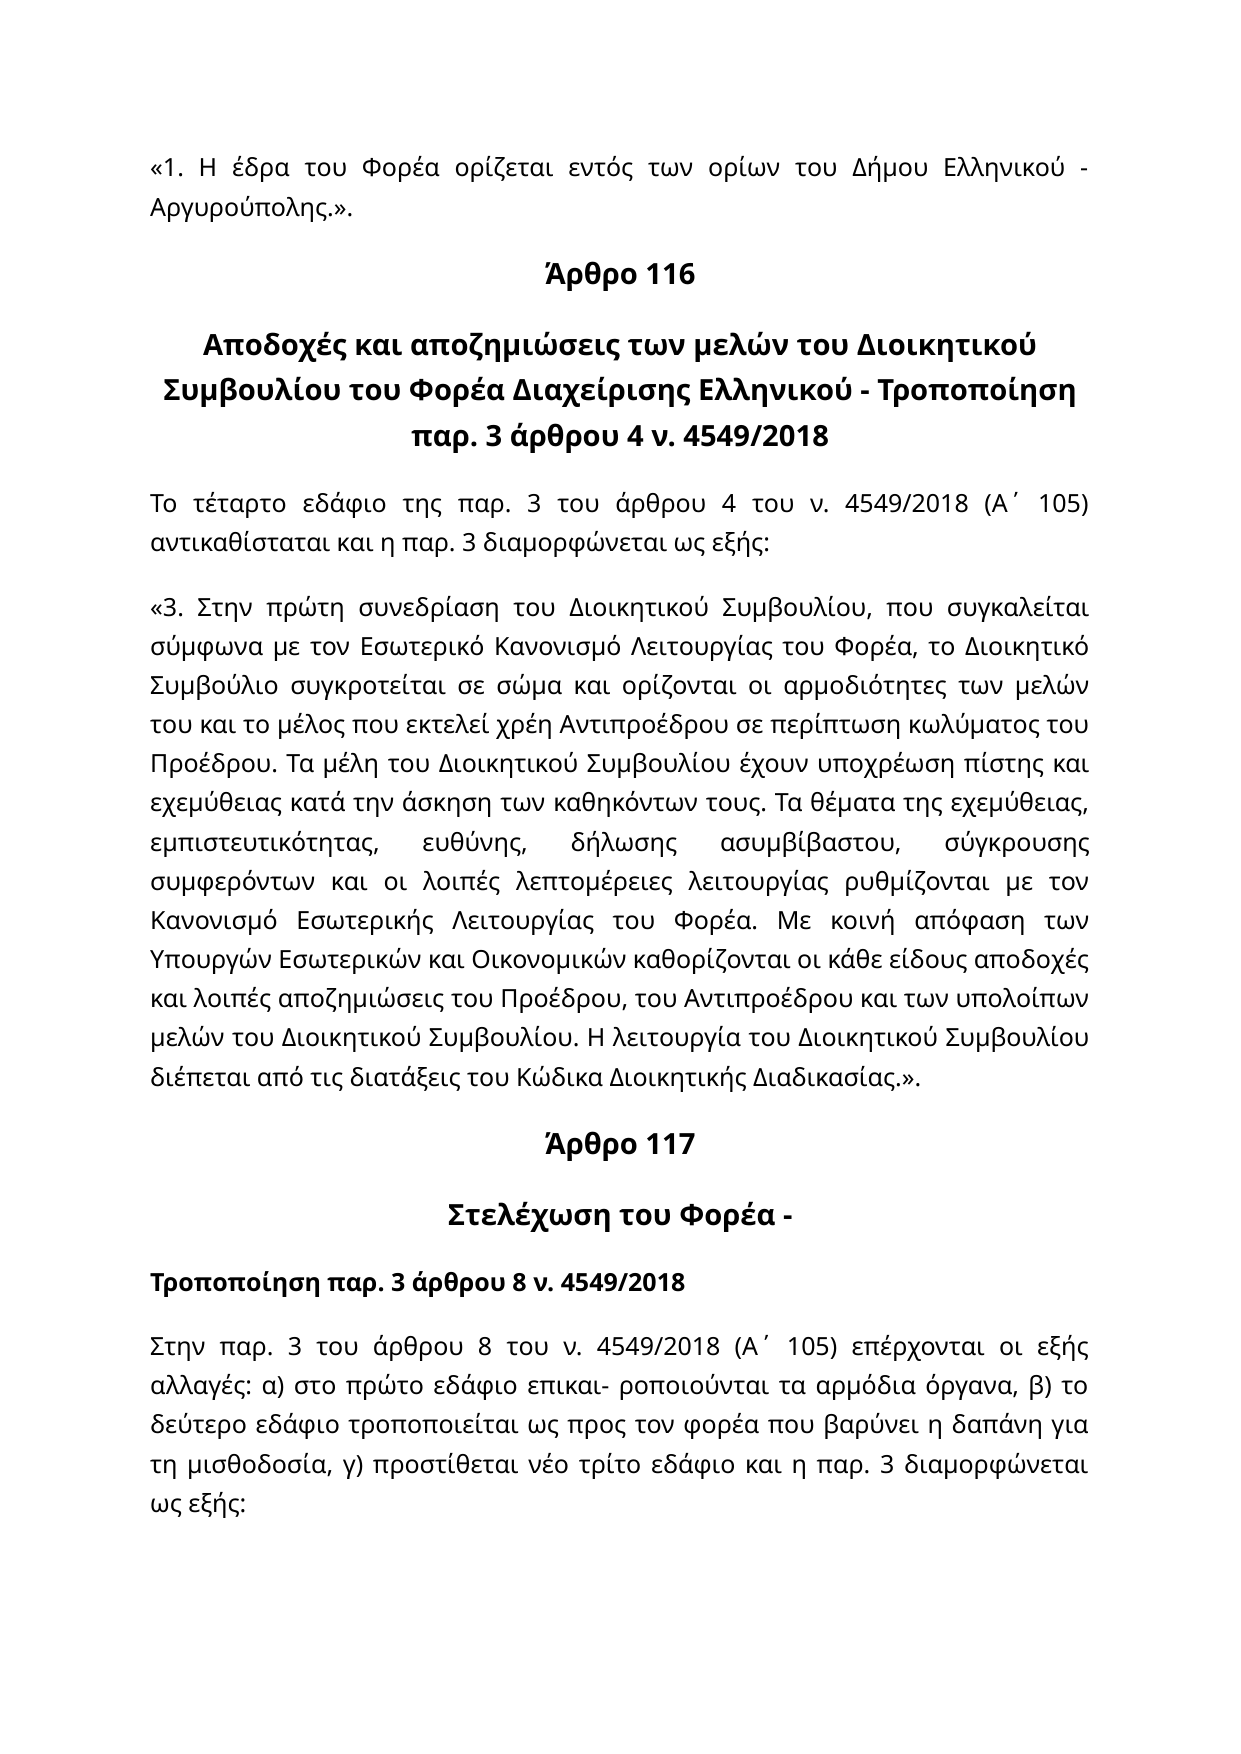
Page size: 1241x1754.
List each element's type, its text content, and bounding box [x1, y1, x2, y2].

text «1. Η έδρα του Φορέα ορίζεται εντός των ορίων του Δήμου Ελληνικού - Αργυρούπολης.». [150, 150, 1090, 223]
subtitle Άρθρο 117 [150, 1123, 1090, 1163]
text «3. Στην πρώτη συνεδρίαση του Διοικητικού Συμβουλίου, που συγκαλείται σύμφωνα με τον Εσωτερικό Κανονισμό Λειτουργίας του Φορέα, το Διοικητικό Συμβούλιο συγκροτείται σε σώμα και ορίζονται οι αρμοδιότητες των μελών του και το μέλος που εκτελεί χρέη Αντιπροέδρου σε περίπτωση κωλύματος του Προέδρου. Τα μέλη του Διοικητικού Συμβουλίου έχουν υποχρέωση πίστης και εχεμύθειας κατά την άσκηση των καθηκόντων τους. Τα θέματα της εχεμύθειας, εμπιστευτικότητας, ευθύνης, δήλωσης ασυμβίβαστου, σύγκρουσης συμφερόντων και οι λοιπές λεπτομέρειες λειτουργίας ρυθμίζονται με τον Κανονισμό Εσωτερικής Λειτουργίας του Φορέα. Με κοινή απόφαση των Υπουργών Εσωτερικών και Οικονομικών καθορίζονται οι κάθε είδους αποδοχές και λοιπές αποζημιώσεις του Προέδρου, του Αντιπροέδρου και των υπολοίπων μελών του Διοικητικού Συμβουλίου. Η λειτουργία του Διοικητικού Συμβουλίου διέπεται από τις διατάξεις του Κώδικα Διοικητικής Διαδικασίας.». [150, 589, 1090, 1093]
text Το τέταρτο εδάφιο της παρ. 3 του άρθρου 4 του ν. 4549/2018 (Α΄ 105) αντικαθίσταται και η παρ. 3 διαμορφώνεται ως εξής: [150, 486, 1090, 559]
subtitle Αποδοχές και αποζημιώσεις των μελών του Διοικητικού Συμβουλίου του Φορέα Διαχείρισης Ελληνικού - Τροποποίηση παρ. 3 άρθρου 4 ν. 4549/2018 [150, 324, 1090, 455]
text Στην παρ. 3 του άρθρου 8 του ν. 4549/2018 (Α΄ 105) επέρχονται οι εξής αλλαγές: α) στο πρώτο εδάφιο επικαι- ροποιούνται τα αρμόδια όργανα, β) το δεύτερο εδάφιο τροποποιείται ως προς τον φορέα που βαρύνει η δαπάνη για τη μισθοδοσία, γ) προστίθεται νέο τρίτο εδάφιο και η παρ. 3 διαμορφώνεται ως εξής: [150, 1329, 1090, 1519]
subtitle Στελέχωση του Φορέα - [150, 1194, 1090, 1234]
subtitle Άρθρο 116 [150, 253, 1090, 293]
text Τροποποίηση παρ. 3 άρθρου 8 ν. 4549/2018 [150, 1264, 1090, 1299]
